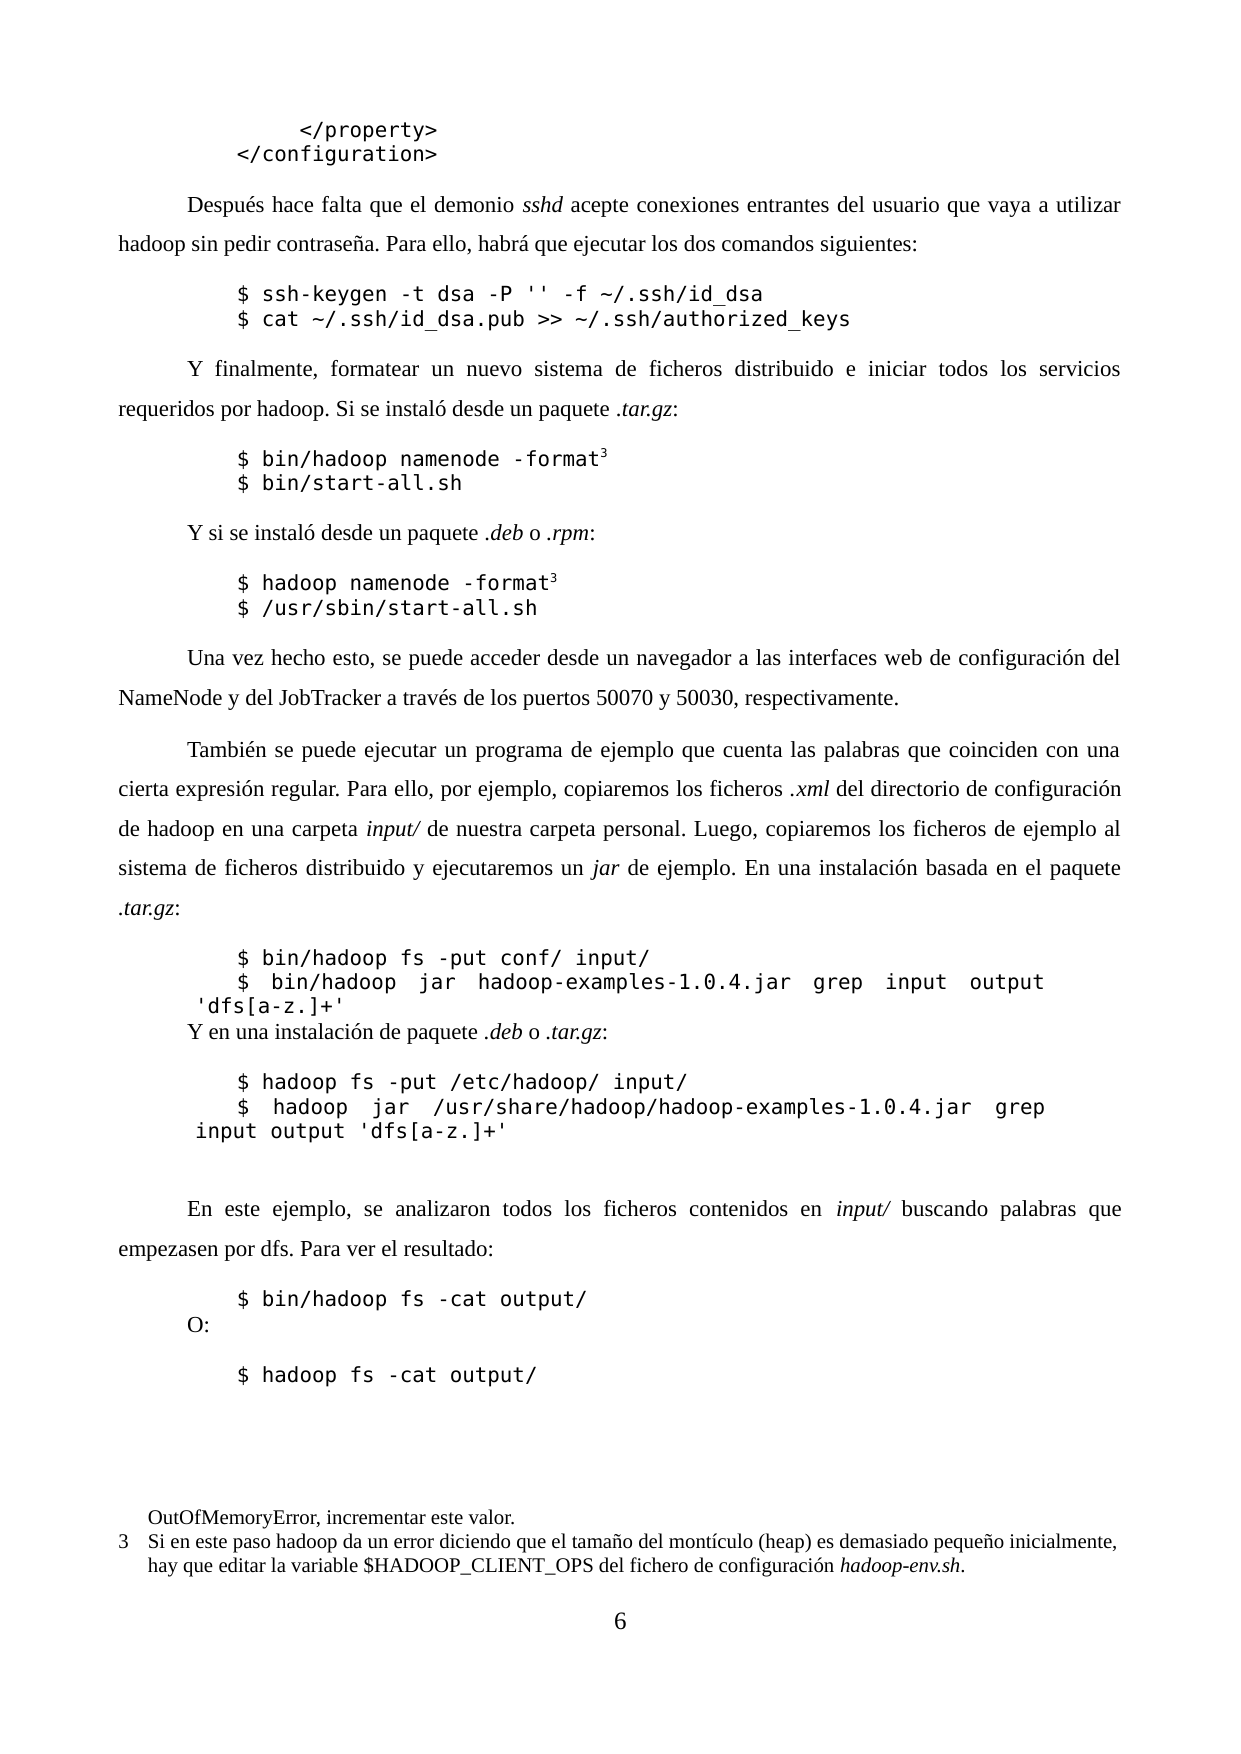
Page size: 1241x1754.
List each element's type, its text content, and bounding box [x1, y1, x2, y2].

text Y finalmente, formatear un nuevo sistema de ficheros distribuido e iniciar todos los servicios requeridos por hadoop. Si se instaló desde un paquete .tar.gz: [118, 355, 1122, 421]
text OutOfMemoryError, incrementar este valor. [118, 1504, 1122, 1529]
text Una vez hecho esto, se puede acceder desde un navegador a las interfaces web de configuración del NameNode y del JobTracker a través de los puertos 50070 y 50030, respectivamente. [118, 644, 1122, 710]
text $ hadoop fs -put /etc/hadoop/ input/ [195, 1070, 1045, 1095]
text O: [118, 1311, 1122, 1337]
text En este ejemplo, se analizaron todos los ficheros contenidos en input/ buscando palabras que empezasen por dfs. Para ver el resultado: [118, 1195, 1122, 1261]
text </configuration> [195, 142, 1045, 167]
text $ bin/hadoop fs -put conf/ input/ [195, 946, 1045, 970]
text $ hadoop fs -cat output/ [195, 1363, 1045, 1387]
text Si en este paso hadoop da un error diciendo que el tamaño del montículo (heap) es demasiado pequeño inicialmente, hay que editar la variable $HADOOP_CLIENT_OPS del fichero de configuración hadoop-env.sh. [118, 1529, 1122, 1577]
text $ ssh-keygen -t dsa -P '' -f ~/.ssh/id_dsa [195, 282, 1045, 307]
text $ bin/hadoop jar hadoop-examples-1.0.4.jar grep input output 'dfs[a-z.]+' [195, 970, 1045, 1018]
text $ hadoop namenode -format3 [195, 571, 1045, 596]
text También se puede ejecutar un programa de ejemplo que cuenta las palabras que coinciden con una cierta expresión regular. Para ello, por ejemplo, copiaremos los ficheros .xml del directorio de configuración de hadoop en una carpeta input/ de nuestra carpeta personal. Luego, copiaremos los ficheros de ejemplo al sistema de ficheros distribuido y ejecutaremos un jar de ejemplo. En una instalación basada en el paquete .tar.gz: [118, 736, 1122, 920]
text $ cat ~/.ssh/id_dsa.pub >> ~/.ssh/authorized_keys [195, 307, 1045, 331]
text $ /usr/sbin/start-all.sh [195, 596, 1045, 620]
text </property> [195, 118, 1045, 142]
text $ bin/hadoop fs -cat output/ [195, 1287, 1045, 1311]
text Después hace falta que el demonio sshd acepte conexiones entrantes del usuario que vaya a utilizar hadoop sin pedir contraseña. Para ello, habrá que ejecutar los dos comandos siguientes: [118, 191, 1122, 257]
text Y si se instaló desde un paquete .deb o .rpm: [118, 519, 1122, 546]
text $ bin/hadoop namenode -format [195, 447, 1045, 471]
text $ bin/start-all.sh [195, 471, 1045, 495]
text Y en una instalación de paquete .deb o .tar.gz: [118, 1018, 1122, 1045]
text $ hadoop jar /usr/share/hadoop/hadoop-examples-1.0.4.jar grep input output 'dfs[a-z.]+' [195, 1095, 1045, 1143]
